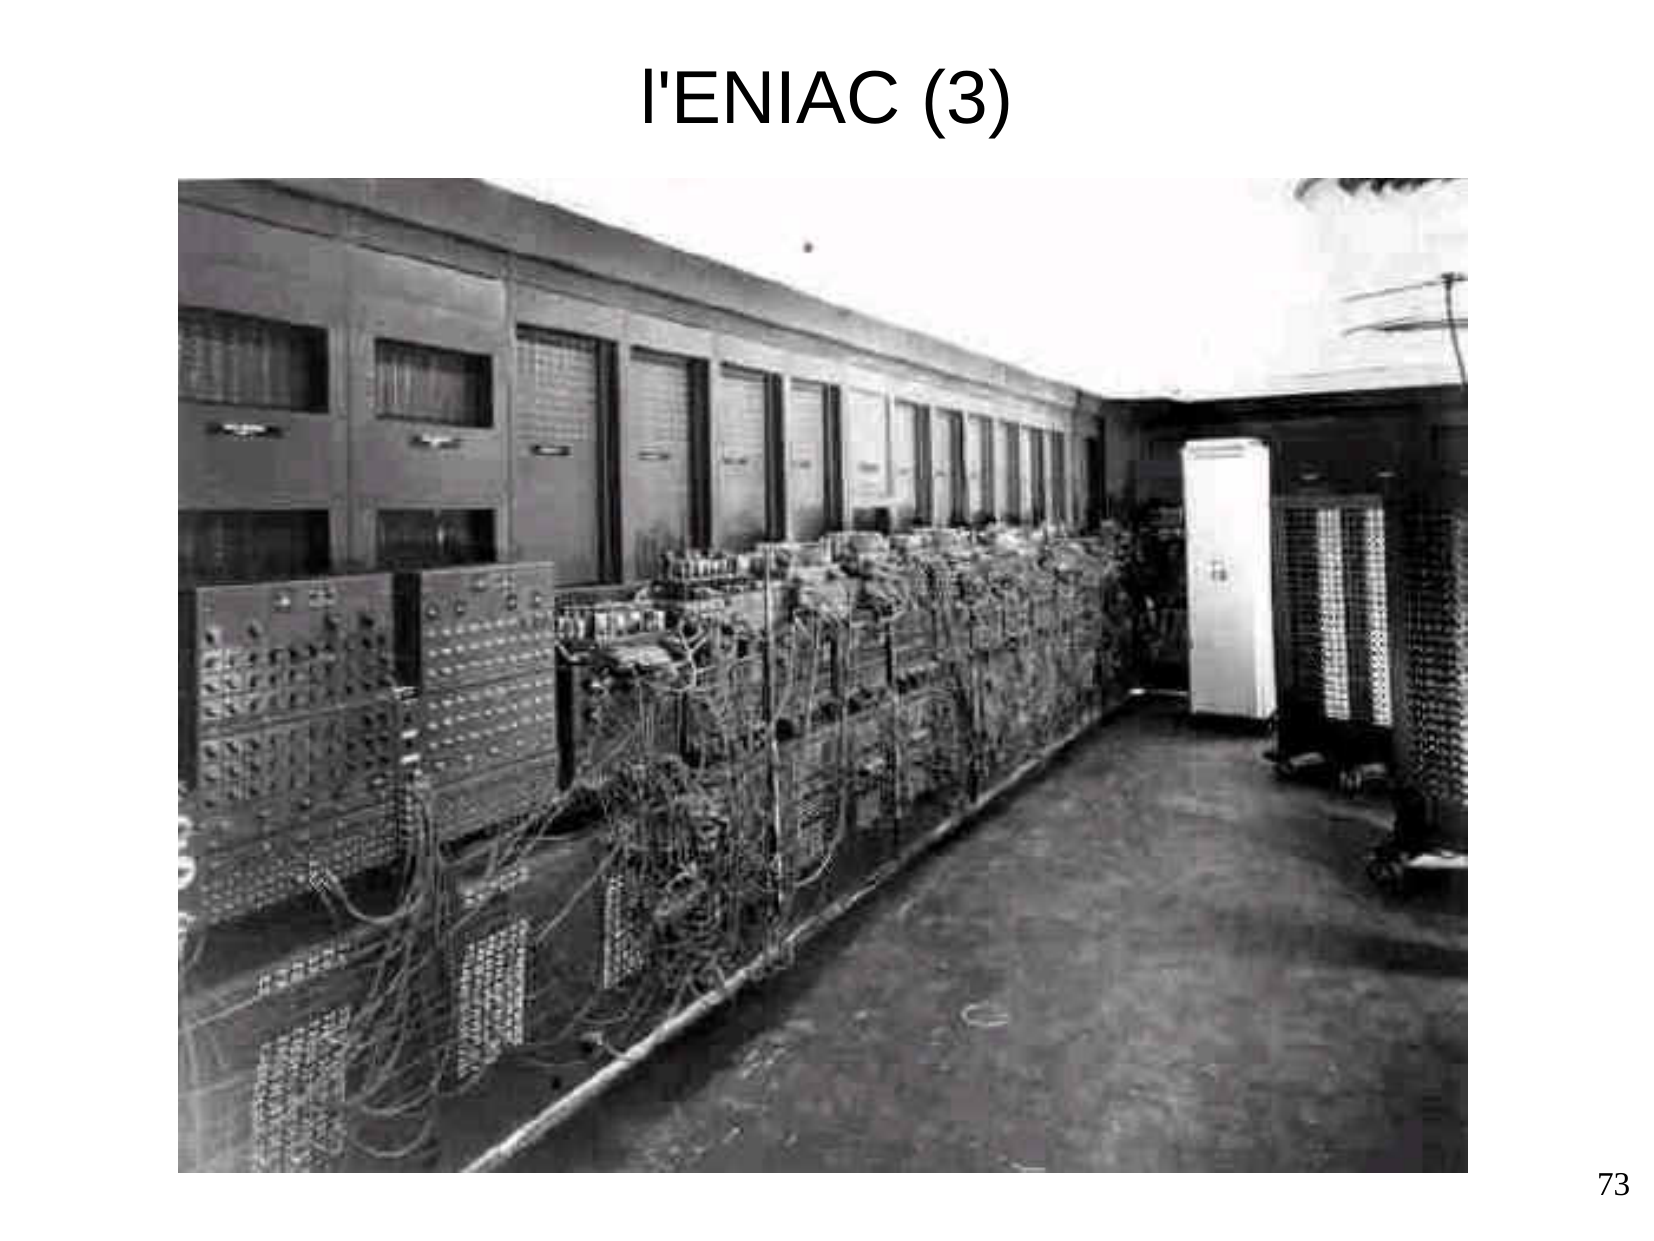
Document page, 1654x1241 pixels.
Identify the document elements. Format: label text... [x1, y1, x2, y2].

title l'ENIAC (3) [37, 30, 1617, 166]
picture [178, 178, 1468, 1173]
